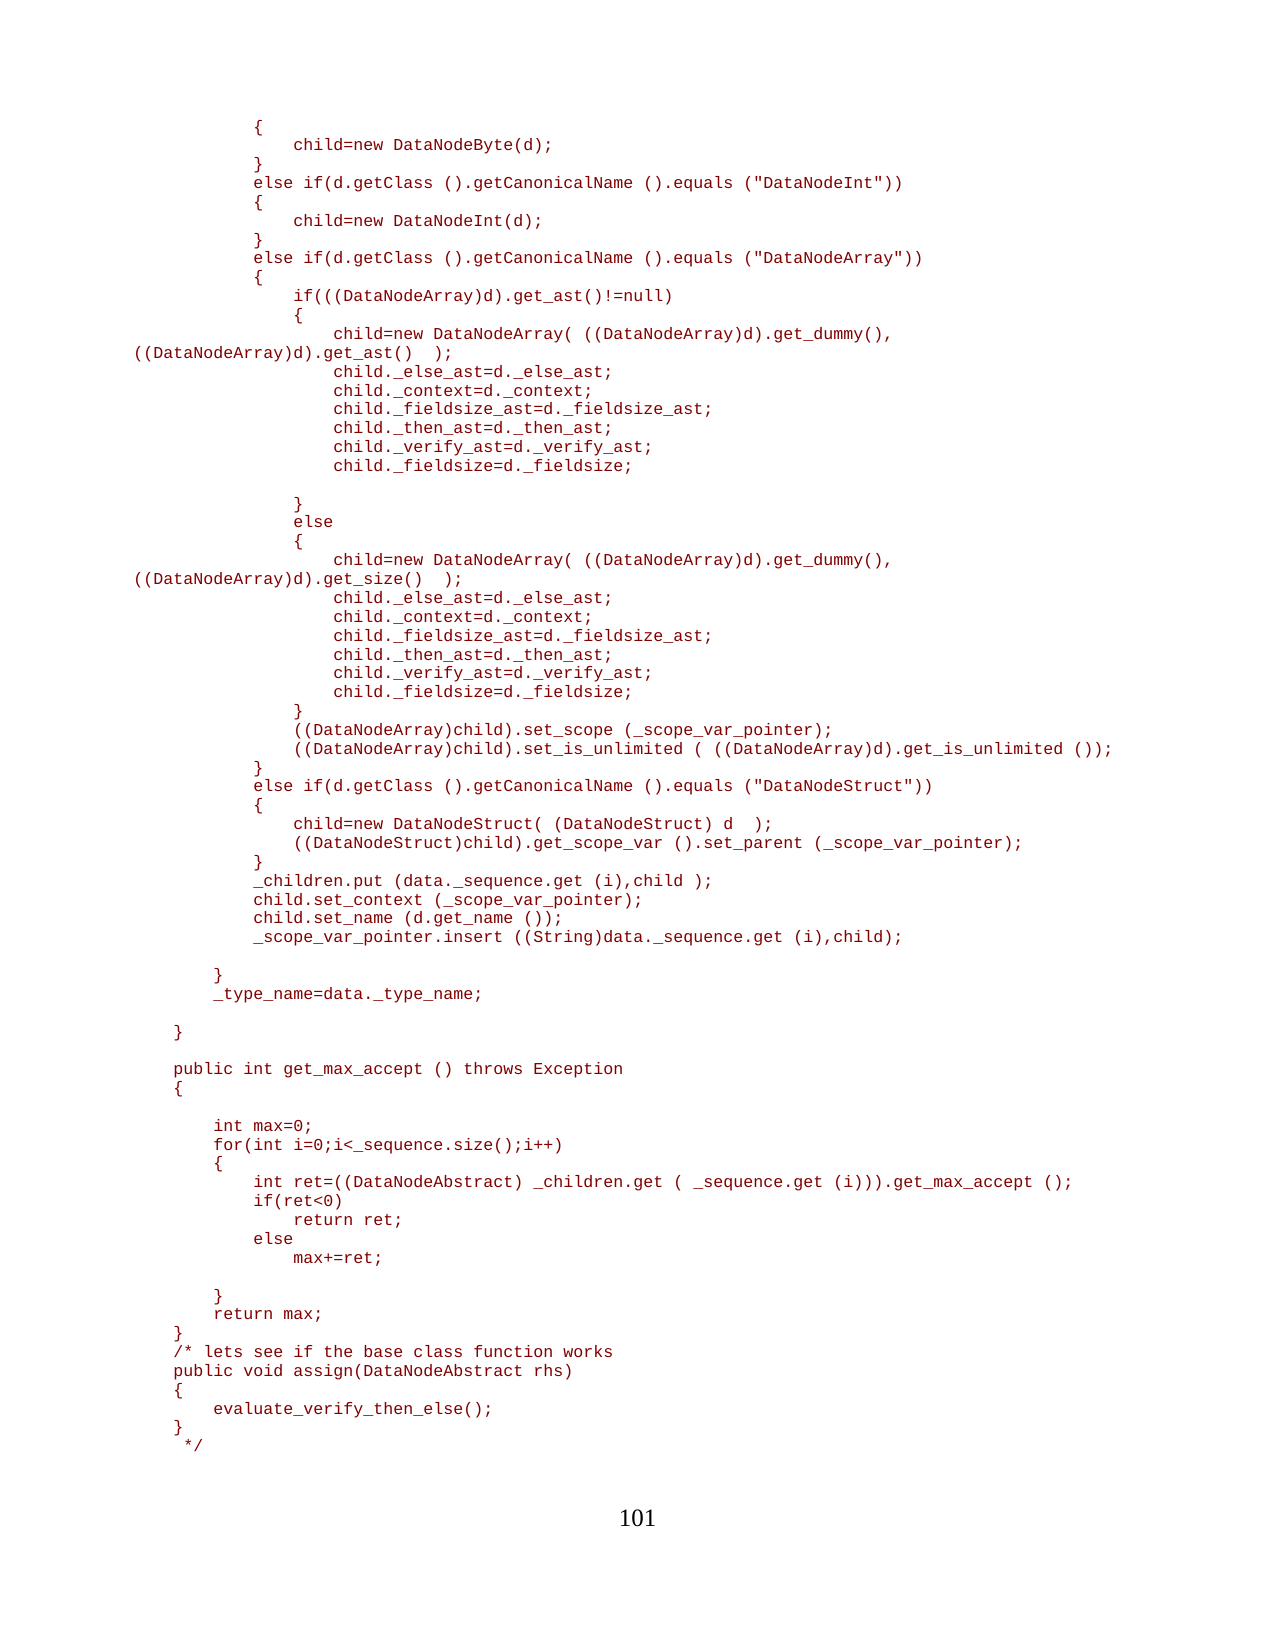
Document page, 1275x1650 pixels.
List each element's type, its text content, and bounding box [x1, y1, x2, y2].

text child._fieldsize_ast=d._fieldsize_ast; [133, 627, 1157, 646]
text ((DataNodeArray)child).set_scope (_scope_var_pointer); [133, 721, 1157, 740]
text */ [133, 1438, 1157, 1457]
text child._context=d._context; [133, 382, 1157, 401]
text ((DataNodeArray)child).set_is_unlimited ( ((DataNodeArray)d).get_is_unlimited ()); [133, 740, 1157, 759]
text } [133, 1419, 1157, 1438]
text { [133, 307, 1157, 326]
text child._then_ast=d._then_ast; [133, 646, 1157, 665]
text { [133, 269, 1157, 288]
text else if(d.getClass ().getCanonicalName ().equals ("DataNodeArray")) [133, 250, 1157, 269]
text else [133, 1231, 1157, 1249]
text child._verify_ast=d._verify_ast; [133, 665, 1157, 684]
text else if(d.getClass ().getCanonicalName ().equals ("DataNodeInt")) [133, 175, 1157, 193]
text int ret=((DataNodeAbstract) _children.get ( _sequence.get (i))).get_max_accept (); [133, 1174, 1157, 1193]
text child._fieldsize_ast=d._fieldsize_ast; [133, 401, 1157, 420]
text { [133, 533, 1157, 552]
text public void assign(DataNodeAbstract rhs) [133, 1362, 1157, 1381]
text { [133, 118, 1157, 137]
text child._fieldsize=d._fieldsize; [133, 684, 1157, 703]
text { [133, 193, 1157, 212]
text /* lets see if the base class function works [133, 1344, 1157, 1362]
text _scope_var_pointer.insert ((String)data._sequence.get (i),child); [133, 929, 1157, 948]
text child._verify_ast=d._verify_ast; [133, 439, 1157, 457]
text } [133, 853, 1157, 872]
text } [133, 703, 1157, 721]
text int max=0; [133, 1117, 1157, 1136]
text } [133, 156, 1157, 175]
text child=new DataNodeStruct( (DataNodeStruct) d ); [133, 816, 1157, 834]
text else if(d.getClass ().getCanonicalName ().equals ("DataNodeStruct")) [133, 778, 1157, 797]
text { [133, 1381, 1157, 1400]
text { [133, 797, 1157, 816]
text evaluate_verify_then_else(); [133, 1400, 1157, 1419]
text for(int i=0;i<_sequence.size();i++) [133, 1136, 1157, 1155]
text child._else_ast=d._else_ast; [133, 363, 1157, 382]
text child=new DataNodeByte(d); [133, 137, 1157, 156]
text public int get_max_accept () throws Exception [133, 1061, 1157, 1080]
text child._context=d._context; [133, 608, 1157, 627]
text child=new DataNodeArray( ((DataNodeArray)d).get_dummy(),((DataNodeArray)d).get_size() ); [133, 552, 1157, 589]
text { [133, 1080, 1157, 1098]
text _children.put (data._sequence.get (i),child ); [133, 872, 1157, 891]
text child.set_name (d.get_name ()); [133, 910, 1157, 929]
text child._fieldsize=d._fieldsize; [133, 457, 1157, 476]
text return max; [133, 1306, 1157, 1325]
text else [133, 514, 1157, 533]
text ((DataNodeStruct)child).get_scope_var ().set_parent (_scope_var_pointer); [133, 834, 1157, 853]
text _type_name=data._type_name; [133, 985, 1157, 1004]
text child._then_ast=d._then_ast; [133, 420, 1157, 439]
text return ret; [133, 1212, 1157, 1231]
text } [133, 1023, 1157, 1042]
text { [133, 1155, 1157, 1174]
text if(ret<0) [133, 1193, 1157, 1212]
text } [133, 1287, 1157, 1306]
text } [133, 967, 1157, 985]
text child.set_context (_scope_var_pointer); [133, 891, 1157, 910]
text child=new DataNodeInt(d); [133, 212, 1157, 231]
text child._else_ast=d._else_ast; [133, 589, 1157, 608]
text } [133, 759, 1157, 778]
text } [133, 231, 1157, 250]
text max+=ret; [133, 1249, 1157, 1268]
text if(((DataNodeArray)d).get_ast()!=null) [133, 288, 1157, 307]
text child=new DataNodeArray( ((DataNodeArray)d).get_dummy(),((DataNodeArray)d).get_ast() ); [133, 326, 1157, 363]
text } [133, 1325, 1157, 1344]
text } [133, 495, 1157, 514]
